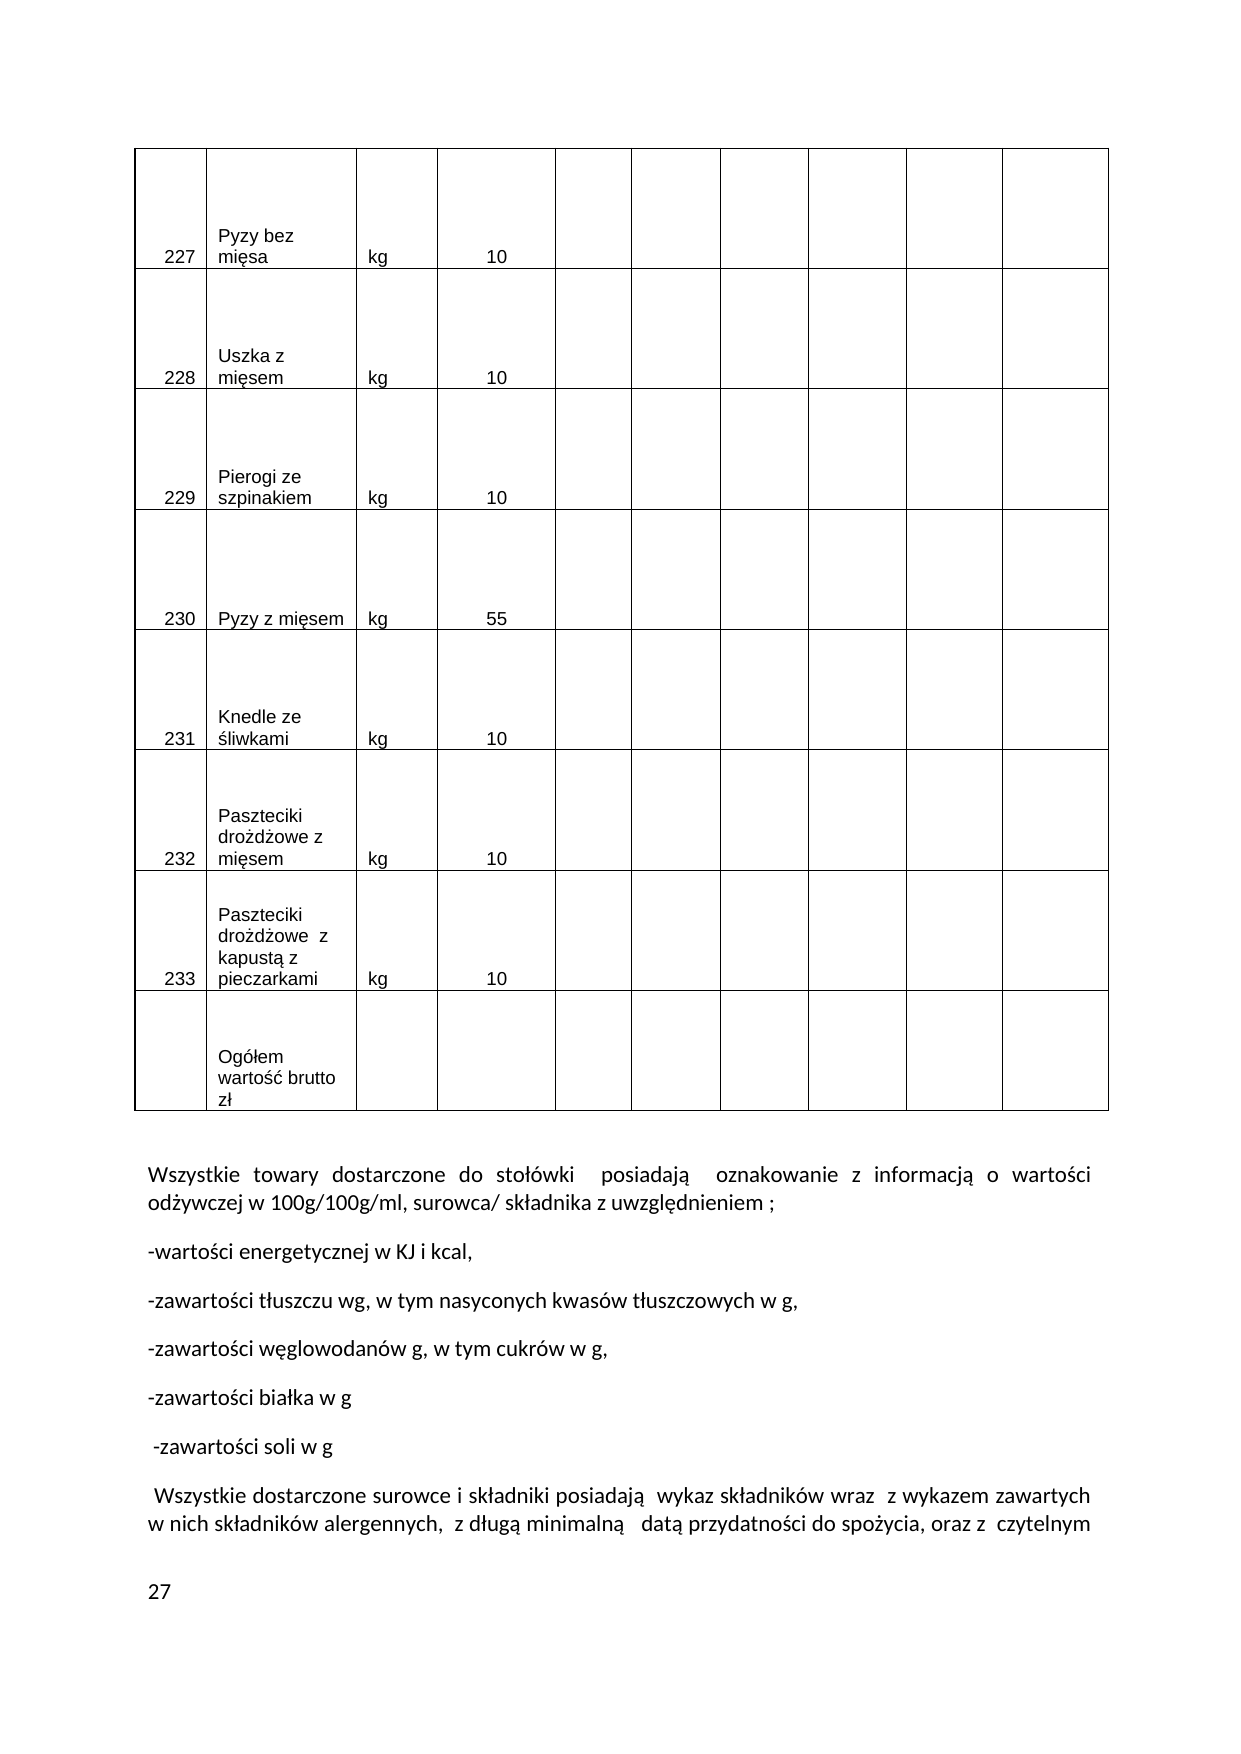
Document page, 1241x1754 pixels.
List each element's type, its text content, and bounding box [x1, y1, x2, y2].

text -zawartości węglowodanów g, w tym cukrów w g, [148, 1334, 1093, 1363]
table_cell Pyzy bez mięsa [207, 149, 356, 268]
table_cell [556, 389, 631, 508]
table_cell [556, 750, 631, 869]
table_cell Paszteciki drożdżowe z kapustą z pieczarkami [207, 871, 356, 990]
table_cell [907, 630, 1002, 749]
table_cell kg [357, 871, 437, 990]
table_cell [556, 149, 631, 268]
table_cell Paszteciki drożdżowe z mięsem [207, 750, 356, 869]
table_cell [1003, 269, 1108, 388]
table_cell [907, 750, 1002, 869]
table_cell kg [357, 389, 437, 508]
table_cell 10 [438, 389, 555, 508]
table_cell [438, 991, 555, 1110]
table_cell [721, 389, 808, 508]
table_cell [907, 389, 1002, 508]
table_cell [632, 269, 720, 388]
text Wszystkie towary dostarczone do stołówki posiadają oznakowanie z informacją o wartości odżywczej w 100g/100g/ml, surowca/ składnika z uwzględnieniem ; [148, 1160, 1093, 1216]
table_cell [721, 991, 808, 1110]
table_cell Pyzy z mięsem [207, 510, 356, 629]
table_cell 55 [438, 510, 555, 629]
table_cell [809, 149, 906, 268]
table_cell [721, 269, 808, 388]
table_cell Uszka z mięsem [207, 269, 356, 388]
table_cell [1003, 389, 1108, 508]
table_cell [1003, 149, 1108, 268]
table_cell [809, 510, 906, 629]
table_cell 10 [438, 149, 555, 268]
table_cell [809, 871, 906, 990]
table_cell 233 [136, 871, 206, 990]
table_cell [907, 149, 1002, 268]
text -zawartości tłuszczu wg, w tym nasyconych kwasów tłuszczowych w g, [148, 1286, 1093, 1314]
table_cell 231 [136, 630, 206, 749]
table_cell [632, 510, 720, 629]
table_cell [136, 991, 206, 1110]
table_cell [809, 269, 906, 388]
table_cell kg [357, 750, 437, 869]
table_cell [721, 630, 808, 749]
table_cell [1003, 871, 1108, 990]
table_cell [632, 389, 720, 508]
table_cell kg [357, 149, 437, 268]
table_cell 227 [136, 149, 206, 268]
table_cell [1003, 510, 1108, 629]
table_cell [907, 510, 1002, 629]
table_cell [1003, 991, 1108, 1110]
table_cell [556, 871, 631, 990]
table_cell kg [357, 510, 437, 629]
table_cell Pierogi ze szpinakiem [207, 389, 356, 508]
table_cell [721, 510, 808, 629]
text -wartości energetycznej w KJ i kcal, [148, 1237, 1093, 1265]
table_cell 232 [136, 750, 206, 869]
table_cell [809, 750, 906, 869]
table_cell [1003, 750, 1108, 869]
table_cell [556, 991, 631, 1110]
table_cell 10 [438, 750, 555, 869]
table_cell kg [357, 630, 437, 749]
table_cell [632, 991, 720, 1110]
table_cell [809, 630, 906, 749]
table_cell [721, 871, 808, 990]
table_cell [809, 991, 906, 1110]
table_cell 230 [136, 510, 206, 629]
table_cell [556, 510, 631, 629]
table_cell [809, 389, 906, 508]
table_cell kg [357, 269, 437, 388]
table_cell [632, 149, 720, 268]
table_cell [632, 750, 720, 869]
table_cell 10 [438, 269, 555, 388]
table_cell Knedle ze śliwkami [207, 630, 356, 749]
table_cell [907, 991, 1002, 1110]
text -zawartości białka w g [148, 1383, 1093, 1411]
table_cell [357, 991, 437, 1110]
table_cell 228 [136, 269, 206, 388]
table_cell [556, 630, 631, 749]
table_cell [556, 269, 631, 388]
table_cell [907, 269, 1002, 388]
table_cell [907, 871, 1002, 990]
table_cell [1003, 630, 1108, 749]
table_cell 10 [438, 871, 555, 990]
table_cell 229 [136, 389, 206, 508]
text -zawartości soli w g [148, 1432, 1093, 1460]
text Wszystkie dostarczone surowce i składniki posiadają wykaz składników wraz z wykazem zawartych w nich składników alergennych, z długą minimalną datą przydatności do spożycia, oraz z czytelnym [148, 1481, 1093, 1537]
table_cell Ogółem wartość brutto zł [207, 991, 356, 1110]
table_cell [632, 871, 720, 990]
table_cell [632, 630, 720, 749]
table_cell 10 [438, 630, 555, 749]
table_cell [721, 750, 808, 869]
table_cell [721, 149, 808, 268]
